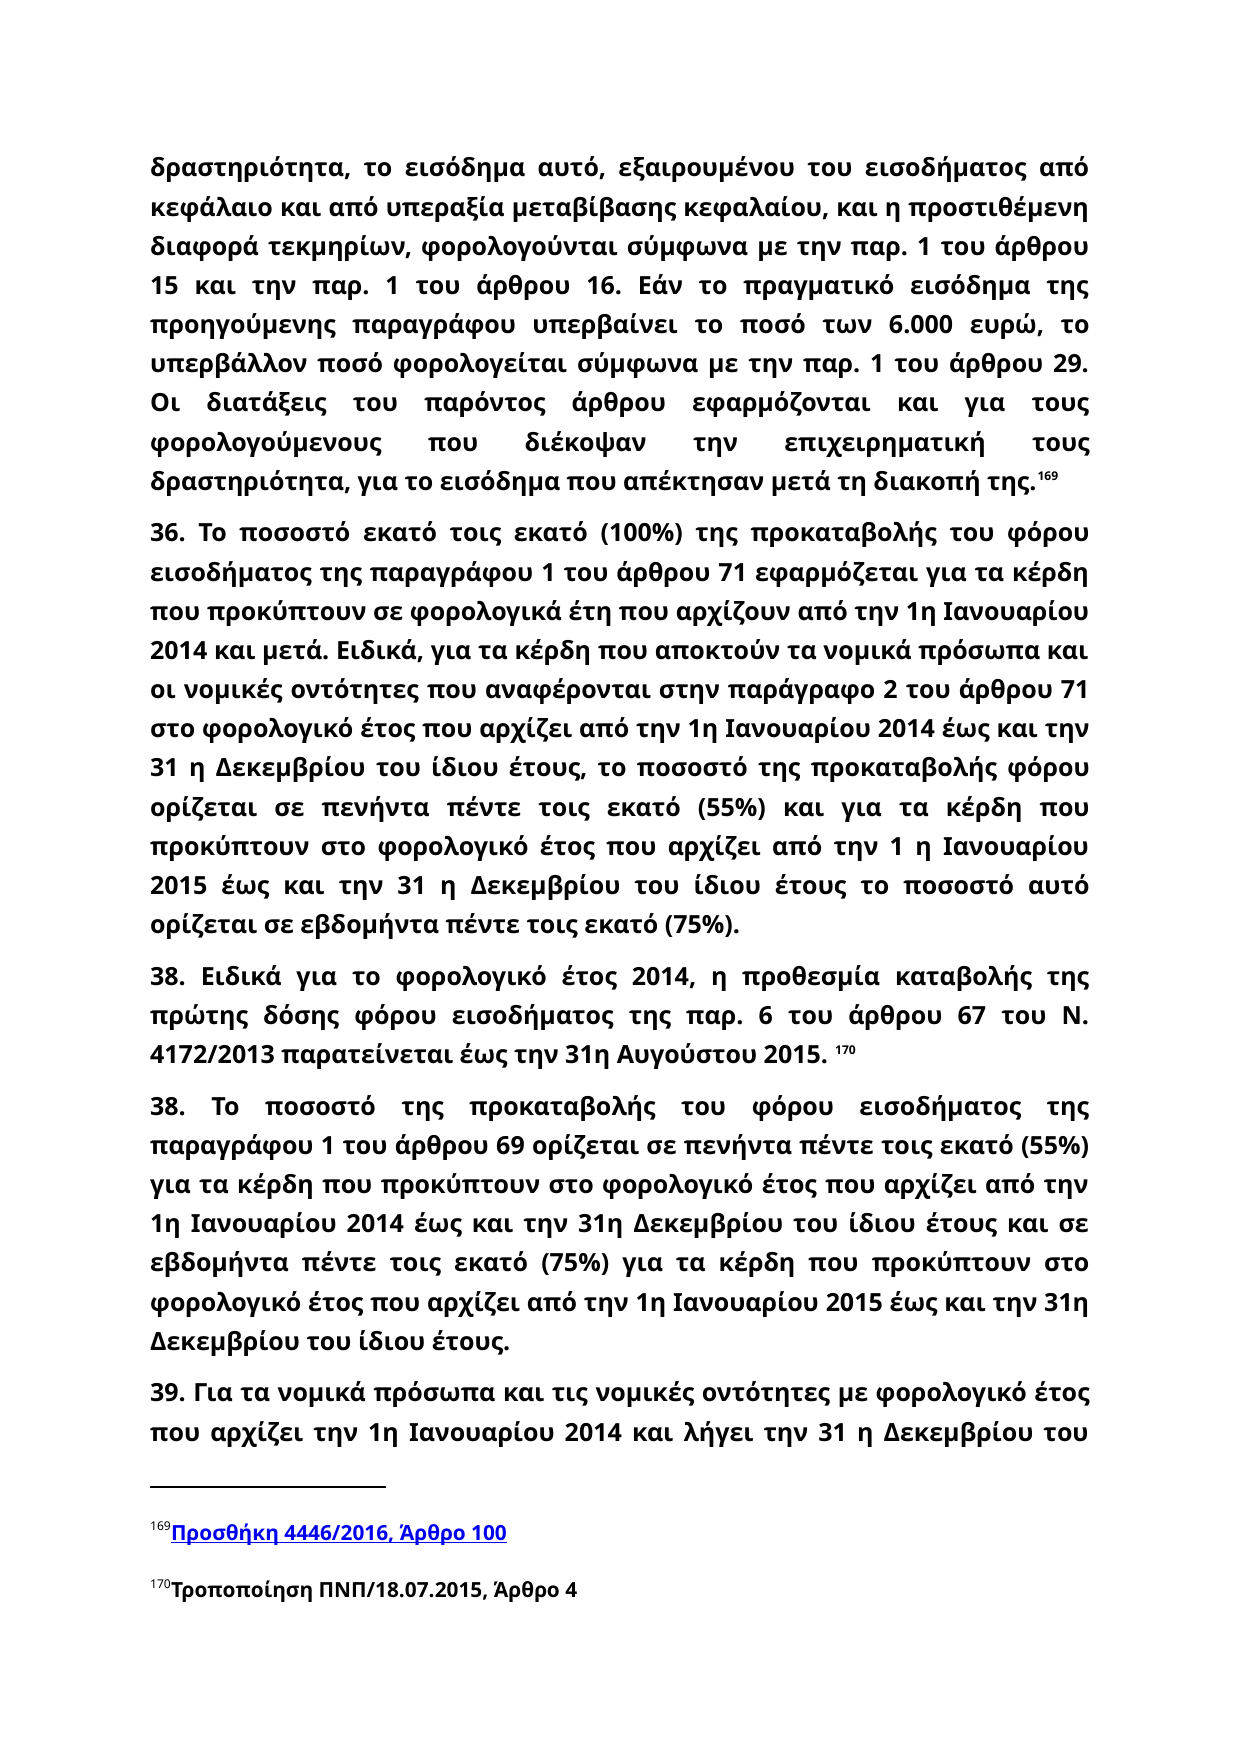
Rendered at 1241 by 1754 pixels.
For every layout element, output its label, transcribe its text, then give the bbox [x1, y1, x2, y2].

text Τροποποίηση ΠΝΠ/18.07.2015, Άρθρο 4 [150, 1576, 1090, 1604]
text 38. Ειδικά για το φορολογικό έτος 2014, η προθεσμία καταβολής της πρώτης δόσης φόρου εισοδήματος της παρ. 6 του άρθρου 67 του Ν. 4172/2013 παρατείνεται έως την 31η Αυγούστου 2015. [150, 958, 1090, 1071]
text δραστηριότητα, το εισόδημα αυτό, εξαιρουμένου του εισοδήματος από κεφάλαιο και από υπεραξία μεταβίβασης κεφαλαίου, και η προστιθέμενη διαφορά τεκμηρίων, φορολογούνται σύμφωνα με την παρ. 1 του άρθρου 15 και την παρ. 1 του άρθρου 16. Εάν το πραγματικό εισόδημα της προηγούμενης παραγράφου υπερβαίνει το ποσό των 6.000 ευρώ, το υπερβάλλον ποσό φορολογείται σύμφωνα με την παρ. 1 του άρθρου 29. Οι διατάξεις του παρόντος άρθρου εφαρμόζονται και για τους φορολογούμενους που διέκοψαν την επιχειρηματική τους δραστηριότητα, για το εισόδημα που απέκτησαν μετά τη διακοπή της. [150, 150, 1090, 497]
text 36. Το ποσοστό εκατό τοις εκατό (100%) της προκαταβολής του φόρου εισοδήματος της παραγράφου 1 του άρθρου 71 εφαρμόζεται για τα κέρδη που προκύπτουν σε φορολογικά έτη που αρχίζουν από την 1η Ιανουαρίου 2014 και μετά. Ειδικά, για τα κέρδη που αποκτούν τα νομικά πρόσωπα και οι νομικές οντότητες που αναφέρονται στην παράγραφο 2 του άρθρου 71 στο φορολογικό έτος που αρχίζει από την 1η Ιανουαρίου 2014 έως και την 31 η Δεκεμβρίου του ίδιου έτους, το ποσοστό της προκαταβολής φόρου ορίζεται σε πενήντα πέντε τοις εκατό (55%) και για τα κέρδη που προκύπτουν στο φορολογικό έτος που αρχίζει από την 1 η Ιανουαρίου 2015 έως και την 31 η Δεκεμβρίου του ίδιου έτους το ποσοστό αυτό ορίζεται σε εβδομήντα πέντε τοις εκατό (75%). [150, 515, 1090, 941]
text Προσθήκη 4446/2016, Άρθρο 100 [150, 1518, 1090, 1546]
text 39. Για τα νομικά πρόσωπα και τις νομικές οντότητες με φορολογικό έτος που αρχίζει την 1η Ιανουαρίου 2014 και λήγει την 31 η Δεκεμβρίου του [150, 1375, 1090, 1448]
text 38. Το ποσοστό της προκαταβολής του φόρου εισοδήματος της παραγράφου 1 του άρθρου 69 ορίζεται σε πενήντα πέντε τοις εκατό (55%) για τα κέρδη που προκύπτουν στο φορολογικό έτος που αρχίζει από την 1η Ιανουαρίου 2014 έως και την 31η Δεκεμβρίου του ίδιου έτους και σε εβδομήντα πέντε τοις εκατό (75%) για τα κέρδη που προκύπτουν στο φορολογικό έτος που αρχίζει από την 1η Ιανουαρίου 2015 έως και την 31η Δεκεμβρίου του ίδιου έτους. [150, 1088, 1090, 1357]
